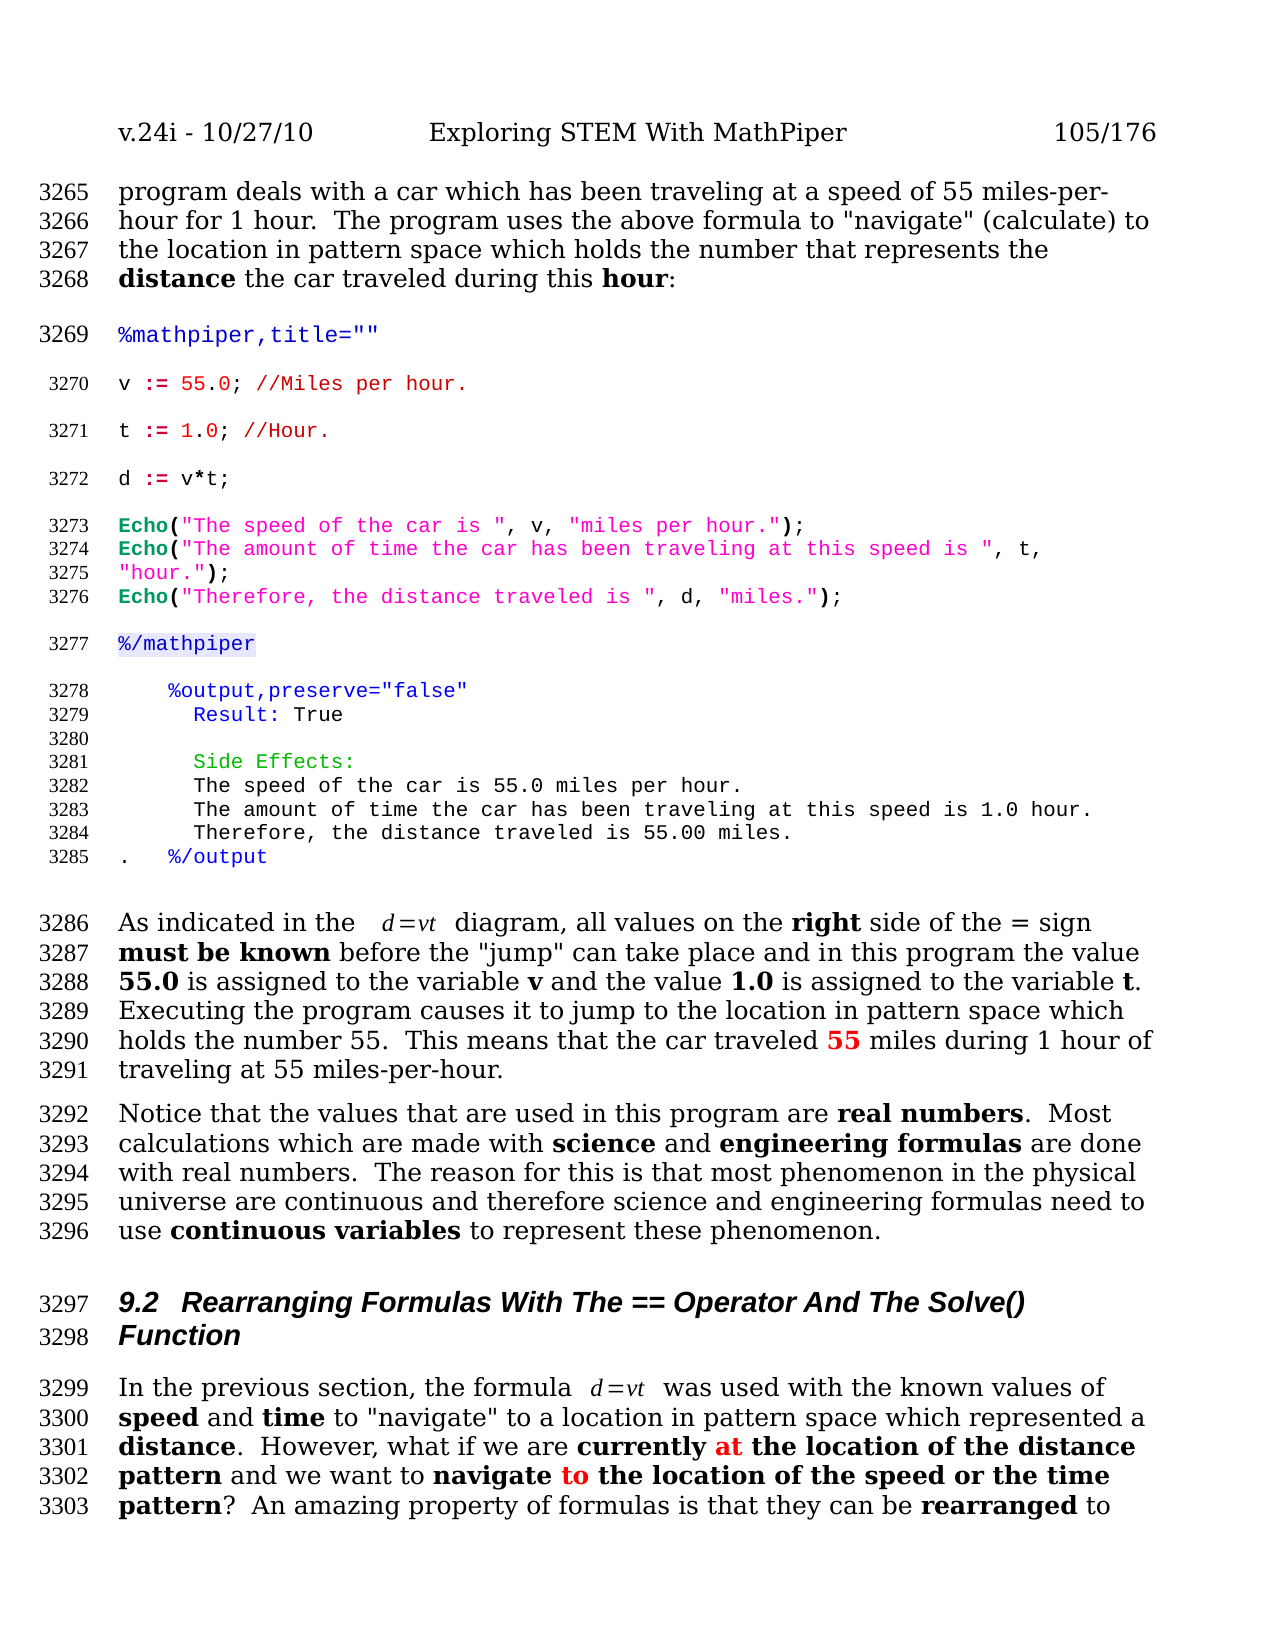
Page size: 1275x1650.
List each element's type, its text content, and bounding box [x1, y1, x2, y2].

text The speed of the car is 55.0 miles per hour. [118, 775, 1157, 798]
text Echo("The speed of the car is ", v, "miles per hour."); [118, 515, 1157, 538]
text Echo("The amount of time the car has been traveling at this speed is ", t, "hour."); [118, 538, 1157, 586]
text In the previous section, the formulawas used with the known values of speed and time to "navigate" to a location in pattern space which represented a distance. However, what if we are currently at the location of the distance pattern and we want to navigate to the location of the speed or the time pattern? An amazing property of formulas is that they can be rearranged to [118, 1373, 1157, 1520]
text Therefore, the distance traveled is 55.00 miles. [118, 822, 1157, 846]
text As indicated in the diagram, all values on the right side of the = sign must be known before the "jump" can take place and in this program the value 55.0 is assigned to the variable v and the value 1.0 is assigned to the variable t. Executing the program causes it to jump to the location in pattern space which holds the number 55. This means that the car traveled 55 miles during 1 hour of traveling at 55 miles-per-hour. [118, 908, 1157, 1084]
text program deals with a car which has been traveling at a speed of 55 miles-per-hour for 1 hour. The program uses the above formula to "navigate" (calculate) to the location in pattern space which holds the number that represents the distance the car traveled during this hour: [118, 177, 1157, 294]
text d := v*t; [118, 467, 1157, 491]
text %output,preserve="false" [118, 680, 1157, 704]
text %/mathpiper [118, 633, 1157, 657]
text The amount of time the car has been traveling at this speed is 1.0 hour. [118, 798, 1157, 822]
text Result: True [118, 704, 1157, 728]
text t := 1.0; //Hour. [118, 420, 1157, 444]
subtitle Rearranging Formulas With The == Operator And The Solve() Function [118, 1285, 1157, 1352]
text v := 55.0; //Miles per hour. [118, 373, 1157, 397]
text Echo("Therefore, the distance traveled is ", d, "miles."); [118, 586, 1157, 609]
text Side Effects: [118, 751, 1157, 775]
text %mathpiper,title="" [118, 323, 1157, 349]
text Notice that the values that are used in this program are real numbers. Most calculations which are made with science and engineering formulas are done with real numbers. The reason for this is that most phenomenon in the physical universe are continuous and therefore science and engineering formulas need to use continuous variables to represent these phenomenon. [118, 1099, 1157, 1246]
text . %/output [118, 846, 1157, 869]
